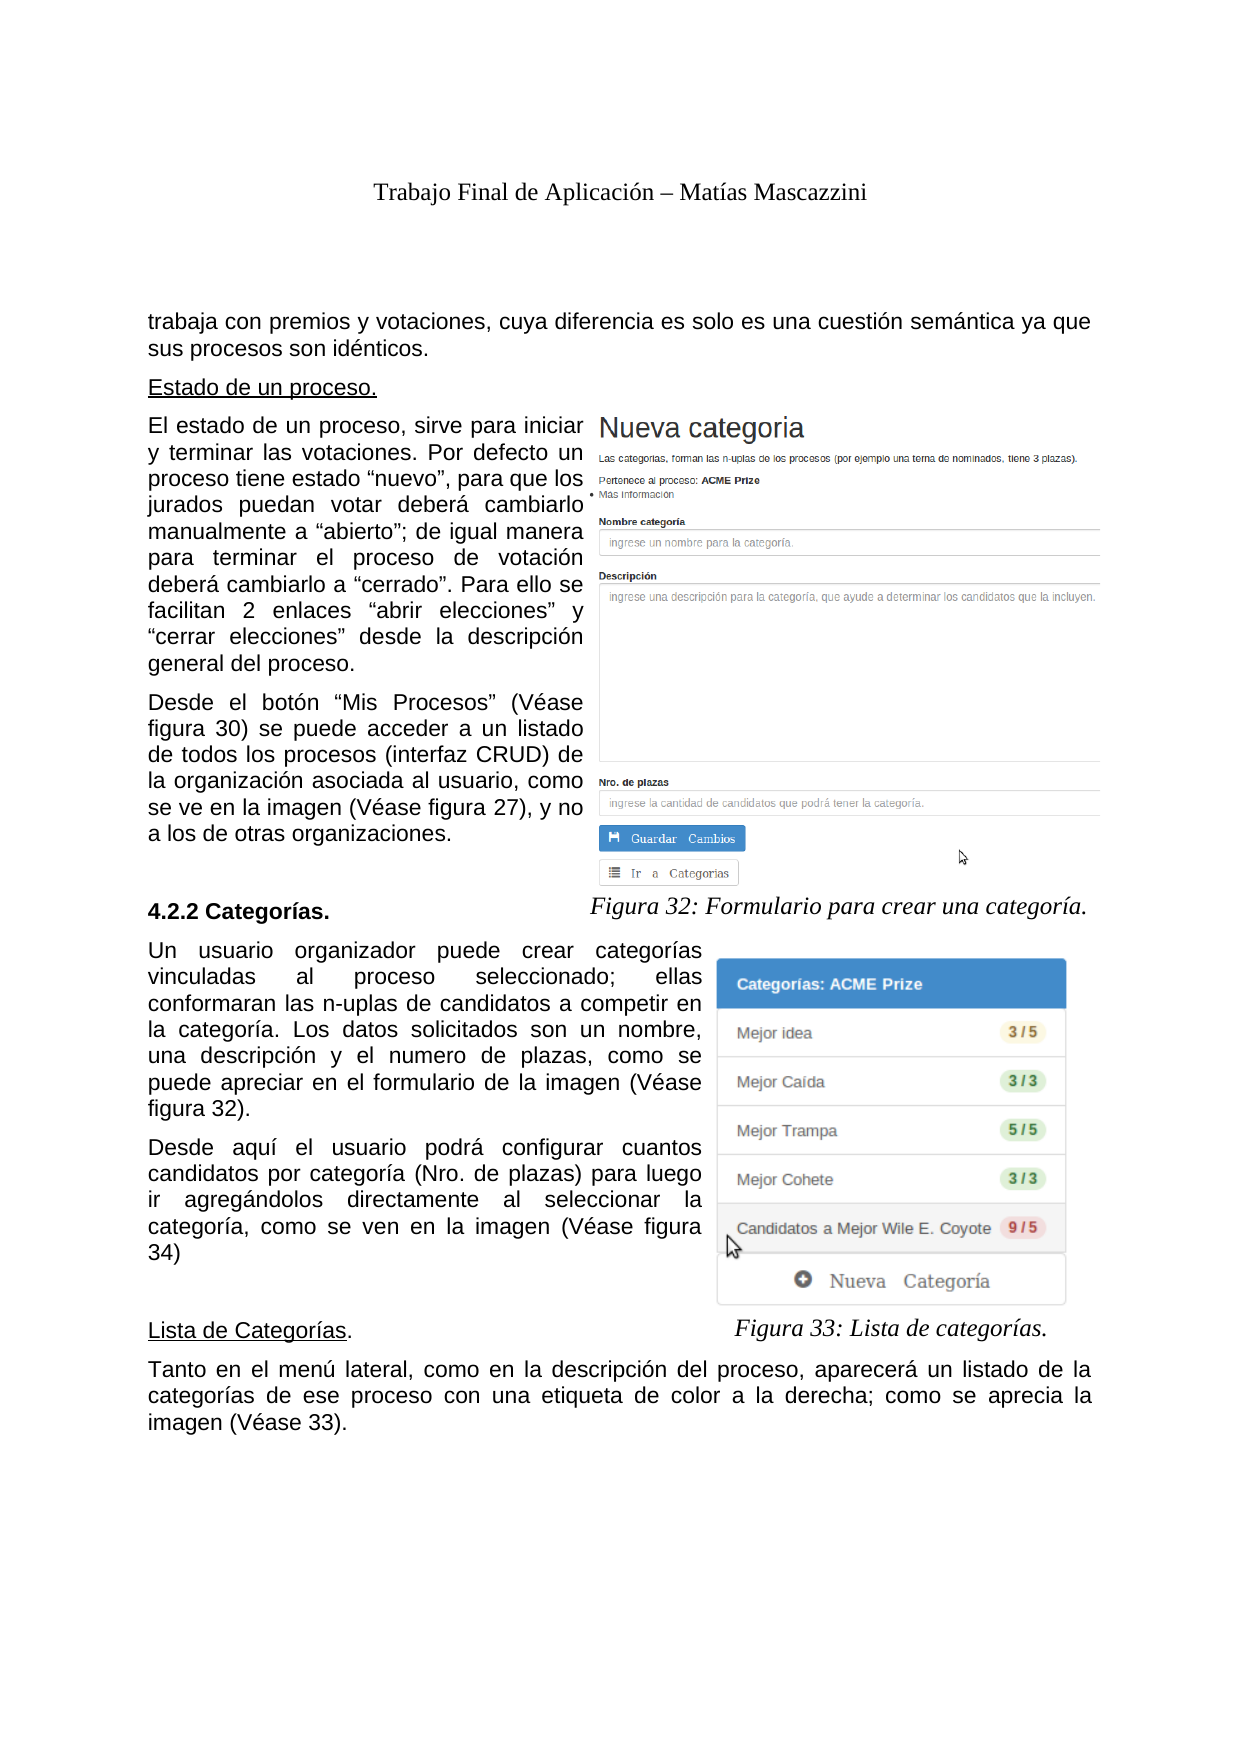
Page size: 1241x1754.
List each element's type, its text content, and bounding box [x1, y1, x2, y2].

text Desde aquí el usuario podrá configurar cuantos candidatos por categoría (Nro. de plazas) para luego ir agregándolos directamente al seleccionar la categoría, como se ven en la imagen (Véase figura 34) [148, 1134, 708, 1266]
text trabaja con premios y votaciones, cuya diferencia es solo es una cuestión semántica ya que sus procesos son idénticos. [148, 308, 1093, 361]
picture [708, 956, 1074, 1313]
text Lista de Categorías. [148, 1317, 1093, 1343]
text Estado de un proceso. [148, 373, 1093, 400]
text Figura 32: Formulario para crear una categoría. [590, 892, 1100, 920]
text 4.2.2 Categorías. [148, 898, 1093, 924]
text El estado de un proceso, sirve para iniciar y terminar las votaciones. Por defecto un proceso tiene estado “nuevo”, para que los jurados puedan votar deberá cambiarlo manualmente a “abierto”; de igual manera para terminar el proceso de votación deberá cambiarlo a “cerrado”. Para ello se facilitan 2 enlaces “abrir elecciones” y “cerrar elecciones” desde la descripción general del proceso. [148, 412, 589, 676]
text Un usuario organizador puede crear categorías vinculadas al proceso seleccionado; ellas conformaran las n-uplas de candidatos a competir en la categoría. Los datos solicitados son un nombre, una descripción y el numero de plazas, como se puede apreciar en el formulario de la imagen (Véase figura 32). [148, 937, 1093, 1121]
picture [589, 412, 1100, 892]
text Figura 33: Lista de categorías. [708, 1313, 1073, 1342]
text Desde el botón “Mis Procesos” (Véase figura 30) se puede acceder a un listado de todos los procesos (interfaz CRUD) de la organización asociada al usuario, como se ve en la imagen (Véase figura 27), y no a los de otras organizaciones. [148, 688, 589, 847]
text Tanto en el menú lateral, como en la descripción del proceso, aparecerá un listado de la categorías de ese proceso con una etiqueta de color a la derecha; como se aprecia la imagen (Véase 33). [148, 1356, 1093, 1435]
